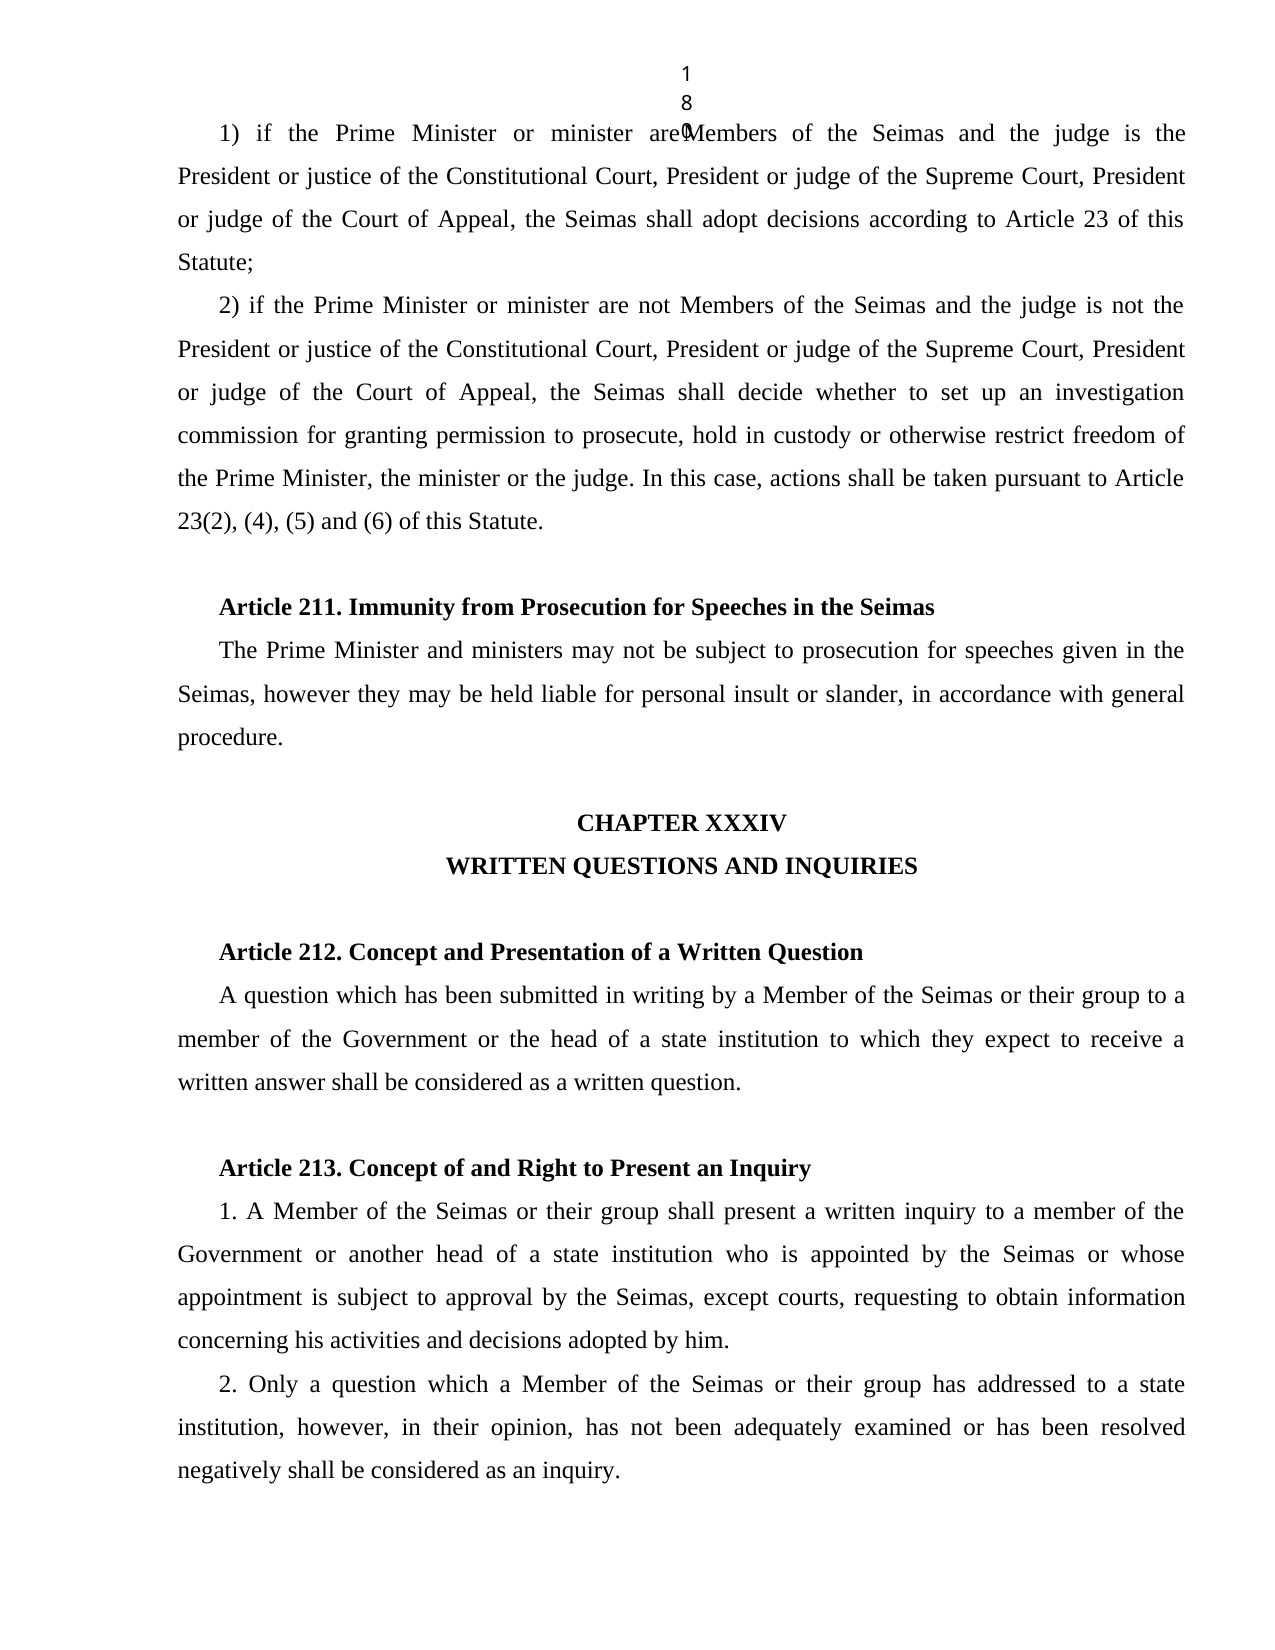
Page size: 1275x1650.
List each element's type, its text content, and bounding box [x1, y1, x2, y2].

text Article 213. Concept of and Right to Present an Inquiry [177, 1153, 1186, 1182]
text WRITTEN QUESTIONS AND INQUIRIES [177, 851, 1186, 880]
text 2. Only a question which a Member of the Seimas or their group has addressed to a state institution, however, in their opinion, has not been adequately examined or has been resolved negatively shall be considered as an inquiry. [177, 1369, 1186, 1484]
text 2) if the Prime Minister or minister are not Members of the Seimas and the judge is not the President or justice of the Constitutional Court, President or judge of the Supreme Court, President or judge of the Court of Appeal, the Seimas shall decide whether to set up an investigation commission for granting permission to prosecute, hold in custody or otherwise restrict freedom of the Prime Minister, the minister or the judge. In this case, actions shall be taken pursuant to Article 23(2), (4), (5) and (6) of this Statute. [177, 291, 1186, 535]
text Article 212. Concept and Presentation of a Written Question [177, 937, 1186, 966]
text 1. A Member of the Seimas or their group shall present a written inquiry to a member of the Government or another head of a state institution who is appointed by the Seimas or whose appointment is subject to approval by the Seimas, except courts, requesting to obtain information concerning his activities and decisions adopted by him. [177, 1196, 1186, 1354]
text Chapter XXXIV [177, 808, 1186, 837]
text A question which has been submitted in writing by a Member of the Seimas or their group to a member of the Government or the head of a state institution to which they expect to receive a written answer shall be considered as a written question. [177, 981, 1186, 1096]
text The Prime Minister and ministers may not be subject to prosecution for speeches given in the Seimas, however they may be held liable for personal insult or slander, in accordance with general procedure. [177, 636, 1186, 751]
text 1) if the Prime Minister or minister are Members of the Seimas and the judge is the President or justice of the Constitutional Court, President or judge of the Supreme Court, President or judge of the Court of Appeal, the Seimas shall adopt decisions according to Article 23 of this Statute; [177, 118, 1186, 276]
text Article 211. Immunity from Prosecution for Speeches in the Seimas [177, 592, 1186, 621]
